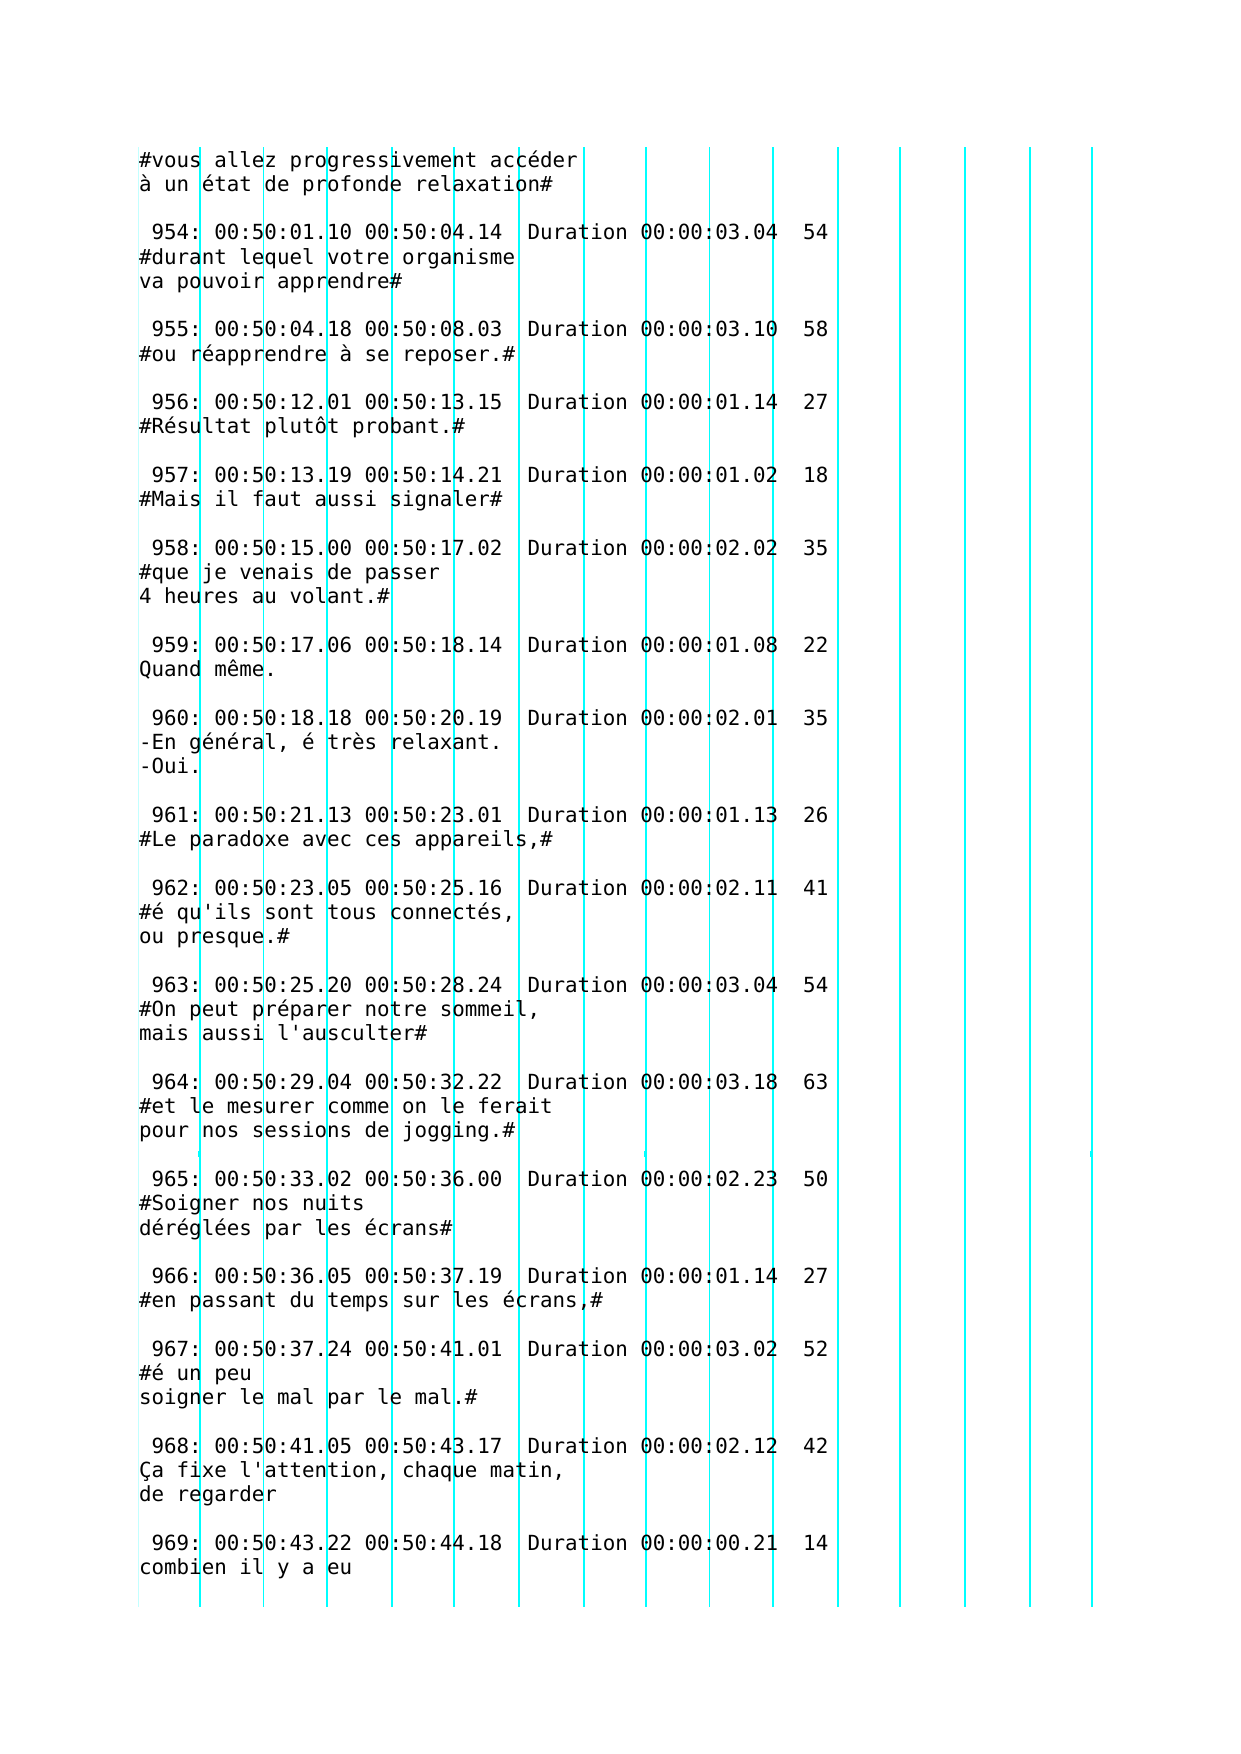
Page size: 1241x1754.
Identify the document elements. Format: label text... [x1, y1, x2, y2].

text 967: 00:50:37.24 00:50:41.01 Duration 00:00:03.02 52 [139, 1337, 1101, 1361]
text 963: 00:50:25.20 00:50:28.24 Duration 00:00:03.04 54 [139, 973, 1101, 997]
text #Mais il faut aussi signaler# [139, 487, 1101, 512]
text 958: 00:50:15.00 00:50:17.02 Duration 00:00:02.02 35 [139, 536, 1101, 560]
text 959: 00:50:17.06 00:50:18.14 Duration 00:00:01.08 22 [139, 633, 1101, 657]
text déréglées par les écrans# [139, 1216, 1101, 1240]
text 4 heures au volant.# [139, 584, 1101, 609]
text Ça fixe l'attention, chaque matin, [139, 1458, 1101, 1482]
text #Résultat plutôt probant.# [139, 414, 1101, 439]
text 956: 00:50:12.01 00:50:13.15 Duration 00:00:01.14 27 [139, 390, 1101, 414]
text #vous allez progressivement accéder [139, 148, 1101, 172]
text -En général, é très relaxant. [139, 730, 1101, 754]
text Quand même. [139, 657, 1101, 682]
text 969: 00:50:43.22 00:50:44.18 Duration 00:00:00.21 14 [139, 1531, 1101, 1555]
text 964: 00:50:29.04 00:50:32.22 Duration 00:00:03.18 63 [139, 1070, 1101, 1094]
text 960: 00:50:18.18 00:50:20.19 Duration 00:00:02.01 35 [139, 706, 1101, 730]
text #en passant du temps sur les écrans,# [139, 1288, 1101, 1313]
text soigner le mal par le mal.# [139, 1385, 1101, 1410]
text pour nos sessions de jogging.# [139, 1118, 1101, 1143]
text 957: 00:50:13.19 00:50:14.21 Duration 00:00:01.02 18 [139, 463, 1101, 487]
text #é un peu [139, 1361, 1101, 1385]
text 965: 00:50:33.02 00:50:36.00 Duration 00:00:02.23 50 [139, 1167, 1101, 1191]
picture [138, 147, 1102, 1607]
text #durant lequel votre organisme [139, 245, 1101, 269]
text mais aussi l'ausculter# [139, 1021, 1101, 1046]
text combien il y a eu [139, 1555, 1101, 1579]
text 954: 00:50:01.10 00:50:04.14 Duration 00:00:03.04 54 [139, 220, 1101, 245]
text va pouvoir apprendre# [139, 269, 1101, 293]
text #Le paradoxe avec ces appareils,# [139, 827, 1101, 851]
text ou presque.# [139, 924, 1101, 948]
text 955: 00:50:04.18 00:50:08.03 Duration 00:00:03.10 58 [139, 317, 1101, 342]
text 966: 00:50:36.05 00:50:37.19 Duration 00:00:01.14 27 [139, 1264, 1101, 1288]
text #Soigner nos nuits [139, 1191, 1101, 1216]
text #On peut préparer notre sommeil, [139, 997, 1101, 1021]
text à un état de profonde relaxation# [139, 172, 1101, 196]
text #que je venais de passer [139, 560, 1101, 584]
text 962: 00:50:23.05 00:50:25.16 Duration 00:00:02.11 41 [139, 876, 1101, 900]
text 961: 00:50:21.13 00:50:23.01 Duration 00:00:01.13 26 [139, 803, 1101, 827]
text de regarder [139, 1482, 1101, 1507]
text #é qu'ils sont tous connectés, [139, 900, 1101, 924]
text #ou réapprendre à se reposer.# [139, 342, 1101, 366]
text 968: 00:50:41.05 00:50:43.17 Duration 00:00:02.12 42 [139, 1434, 1101, 1458]
text #et le mesurer comme on le ferait [139, 1094, 1101, 1118]
text -Oui. [139, 754, 1101, 779]
